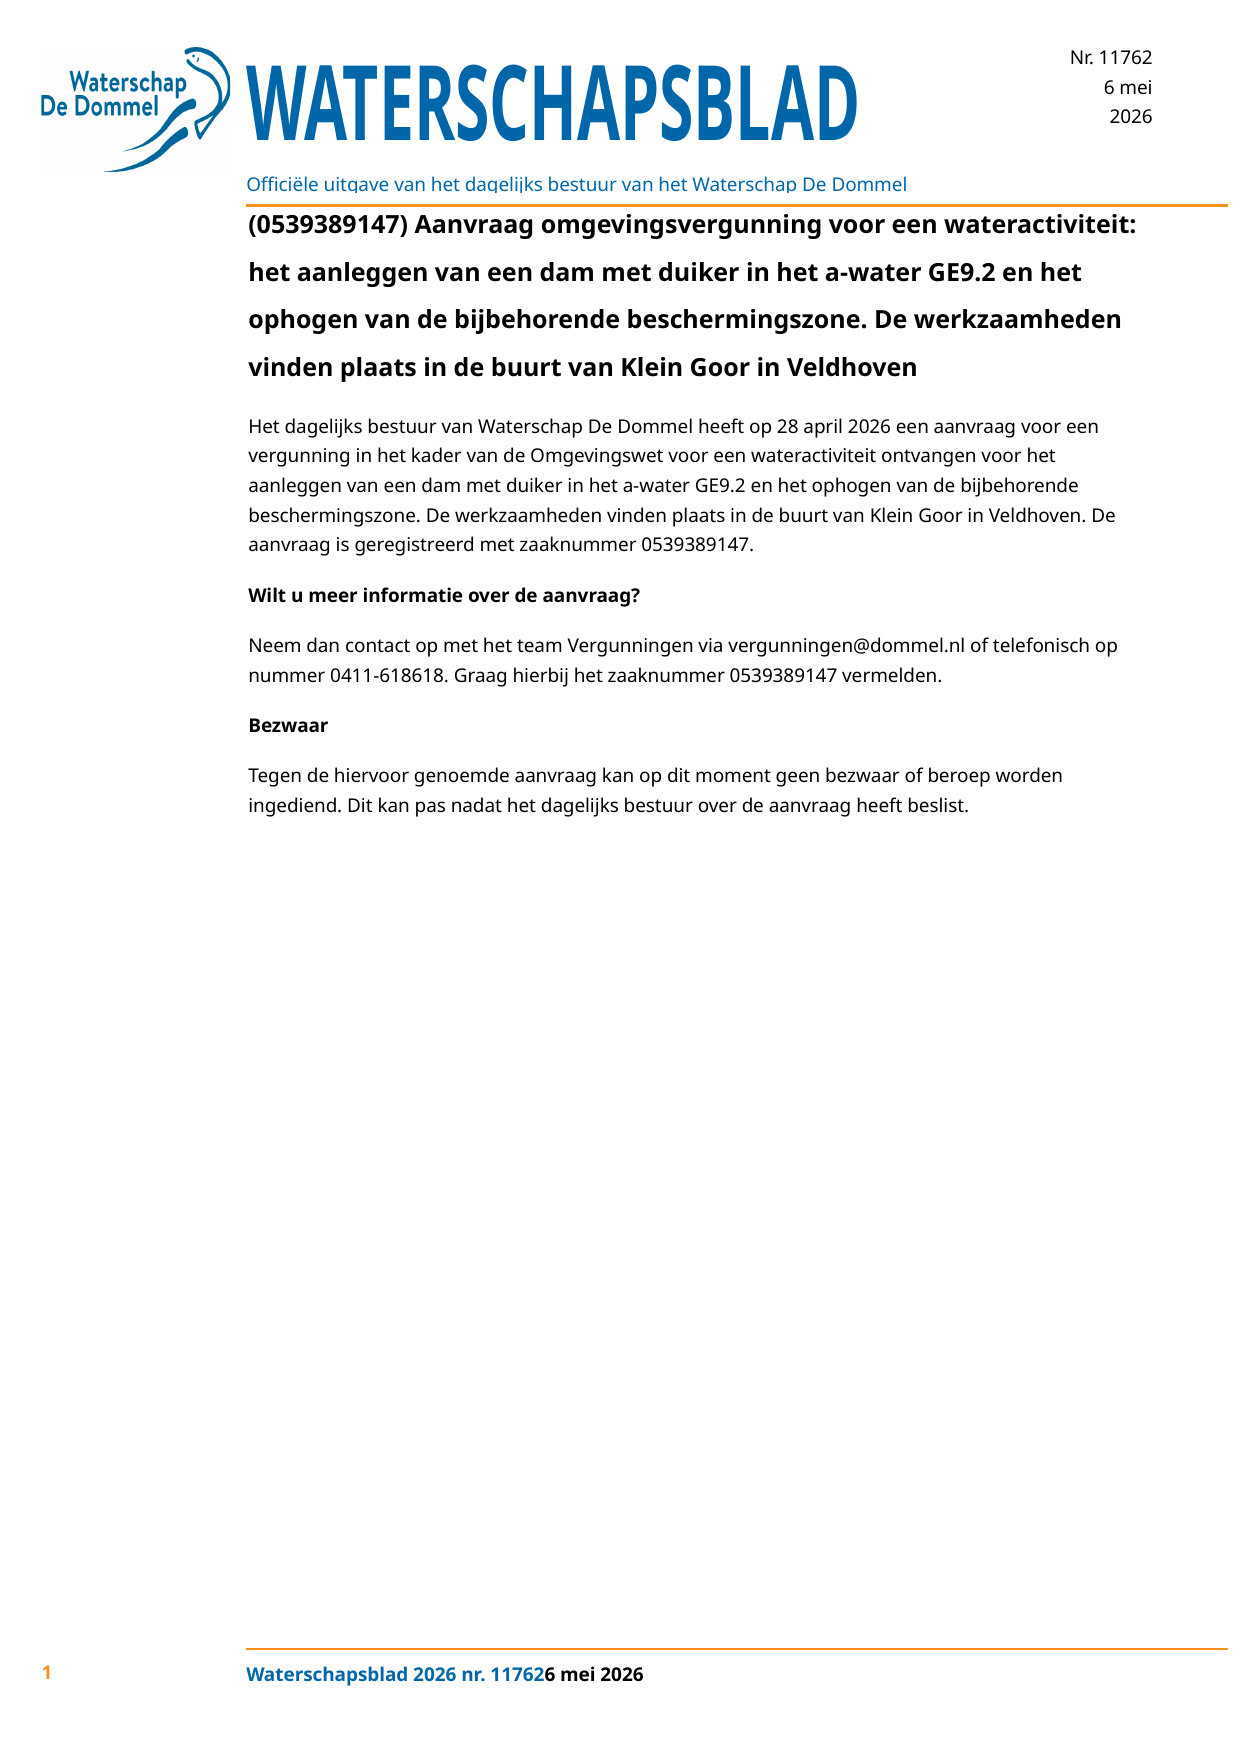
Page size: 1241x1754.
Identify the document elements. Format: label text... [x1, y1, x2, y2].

text (0539389147) Aanvraag omgevingsvergunning voor een wateractiviteit: het aanleggen van een dam met duiker in het a-water GE9.2 en het ophogen van de bijbehorende beschermingszone. De werkzaamheden vinden plaats in de buurt van Klein Goor in Veldhoven [248, 207, 1152, 384]
text Tegen de hiervoor genoemde aanvraag kan op dit moment geen bezwaar of beroep worden ingediend. Dit kan pas nadat het dagelijks bestuur over de aanvraag heeft beslist. [248, 763, 1152, 818]
picture [41, 47, 231, 172]
text Neem dan contact op met het team Vergunningen via vergunningen@dommel.nl of telefonisch op nummer 0411-618618. Graag hierbij het zaaknummer 0539389147 vermelden. [248, 632, 1152, 688]
text Wilt u meer informatie over de aanvraag? [248, 582, 1152, 608]
text Bezwaar [248, 712, 1152, 738]
picture [45, 99, 51, 111]
picture [204, 47, 231, 76]
picture [198, 118, 210, 131]
text Het dagelijks bestuur van Waterschap De Dommel heeft op 28 april 2026 een aanvraag voor een vergunning in het kader van de Omgevingswet voor een wateractiviteit ontvangen voor het aanleggen van een dam met duiker in het a-water GE9.2 en het ophogen van de bijbehorende beschermingszone. De werkzaamheden vinden plaats in de buurt van Klein Goor in Veldhoven. De aanvraag is geregistreerd met zaaknummer 0539389147. [248, 413, 1152, 557]
